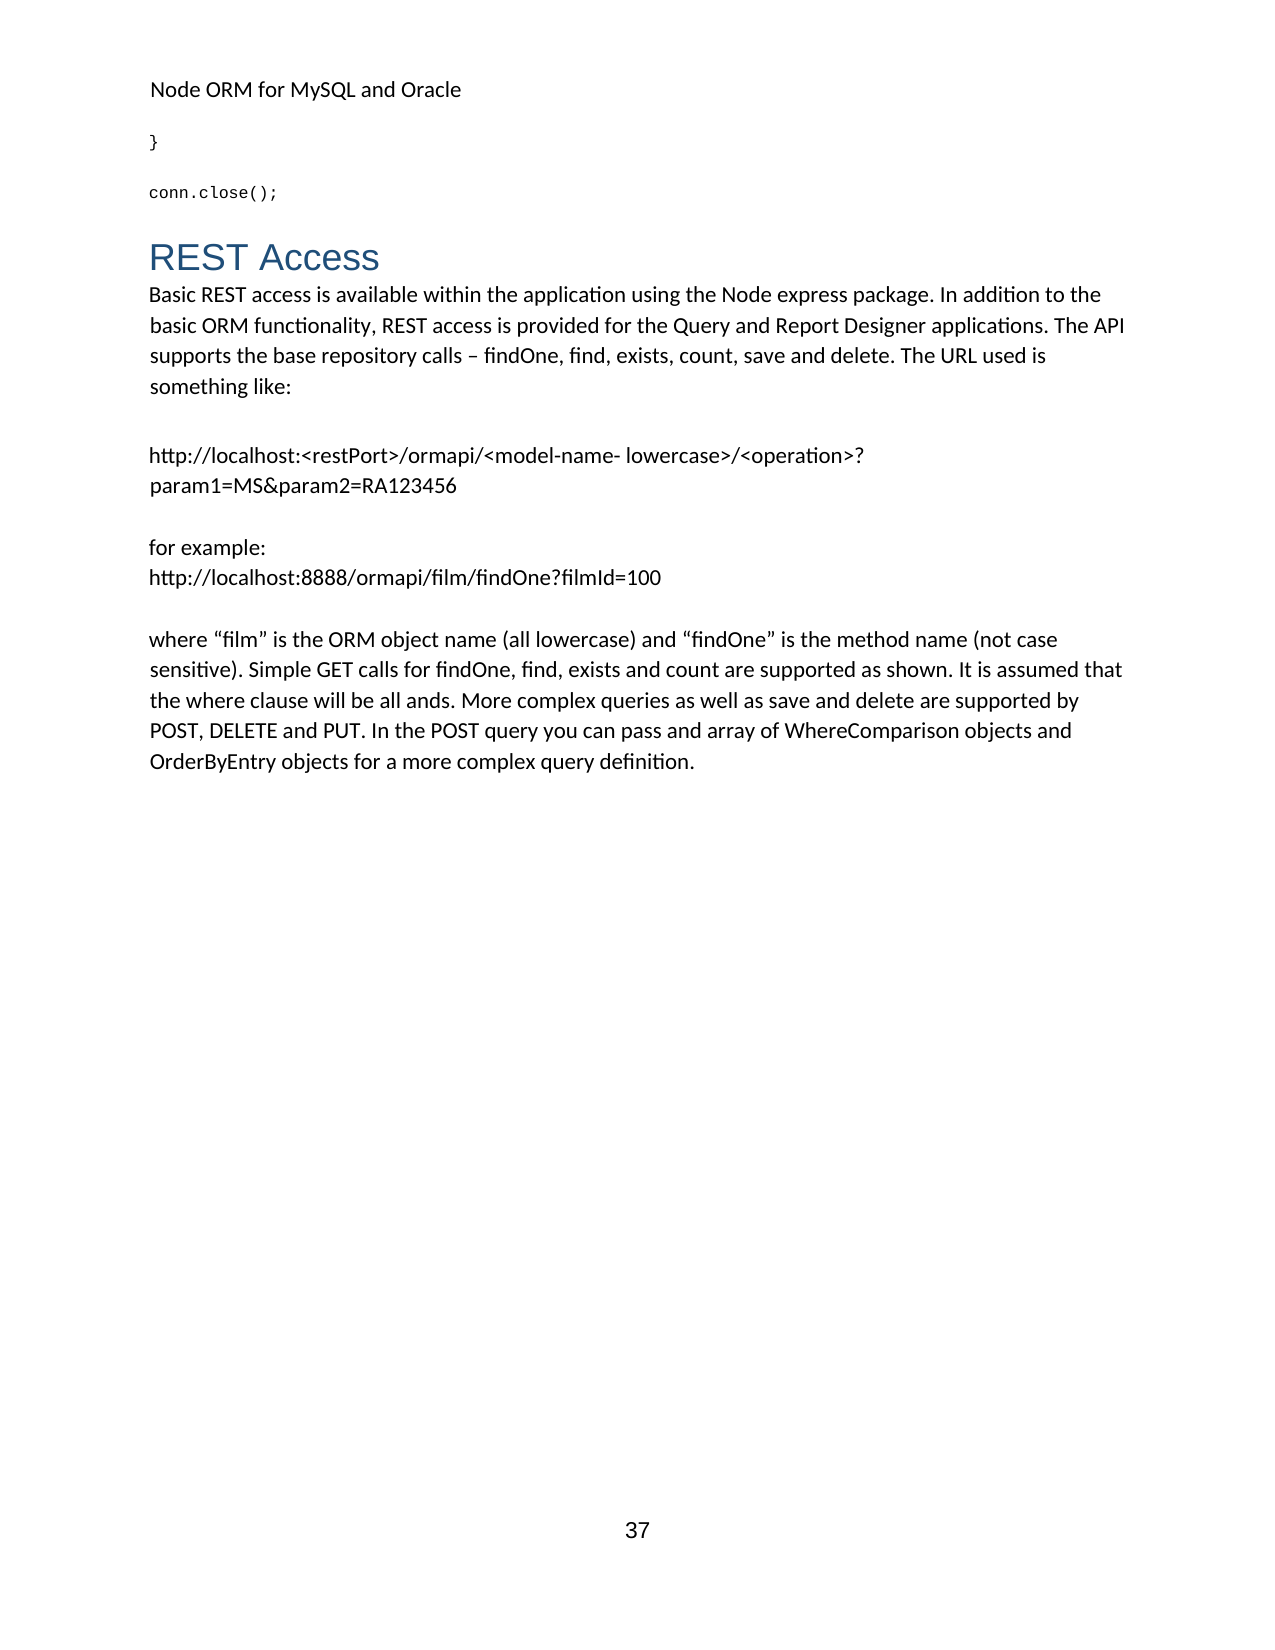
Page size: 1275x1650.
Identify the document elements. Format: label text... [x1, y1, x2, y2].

text } [148, 133, 290, 152]
text for example: [148, 533, 1132, 561]
text conn.close(); [148, 184, 290, 203]
text http://localhost:<restPort>/ormapi/<model-name- lowercase>/<operation>?param1=MS&param2=RA123456 [148, 441, 1132, 500]
subtitle REST Access [148, 236, 1143, 279]
text http://localhost:8888/ormapi/film/findOne?filmId=100 [148, 563, 1132, 592]
text Basic REST access is available within the application using the Node express package. In addition to the basic ORM functionality, REST access is provided for the Query and Report Designer applications. The API supports the base repository calls – findOne, find, exists, count, save and delete. The URL used is something like: [148, 280, 1132, 400]
text where “film” is the ORM object name (all lowercase) and “findOne” is the method name (not case sensitive). Simple GET calls for findOne, find, exists and count are supported as shown. It is assumed that the where clause will be all ands. More complex queries as well as save and delete are supported by POST, DELETE and PUT. In the POST query you can pass and array of WhereComparison objects and OrderByEntry objects for a more complex query definition. [148, 625, 1132, 775]
